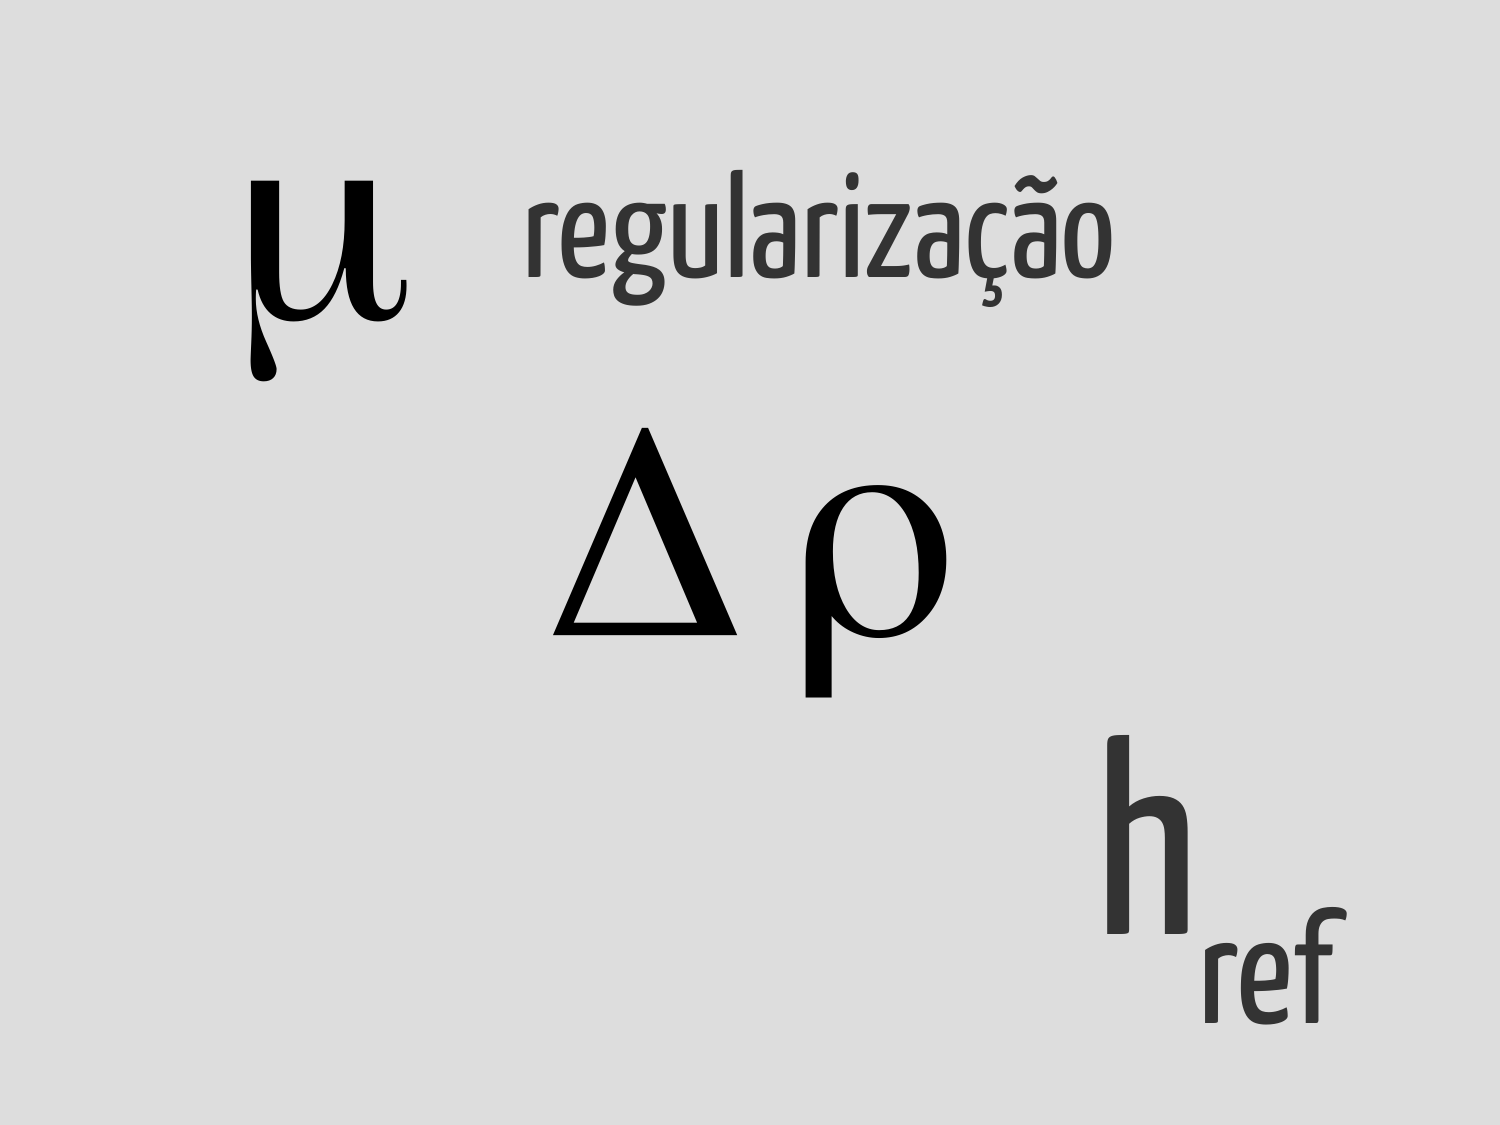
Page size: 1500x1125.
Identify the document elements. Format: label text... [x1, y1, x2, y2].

text_box href [1080, 668, 1400, 1063]
chart [218, 163, 432, 396]
chart [530, 411, 971, 714]
text_box regularização [507, 130, 1182, 319]
